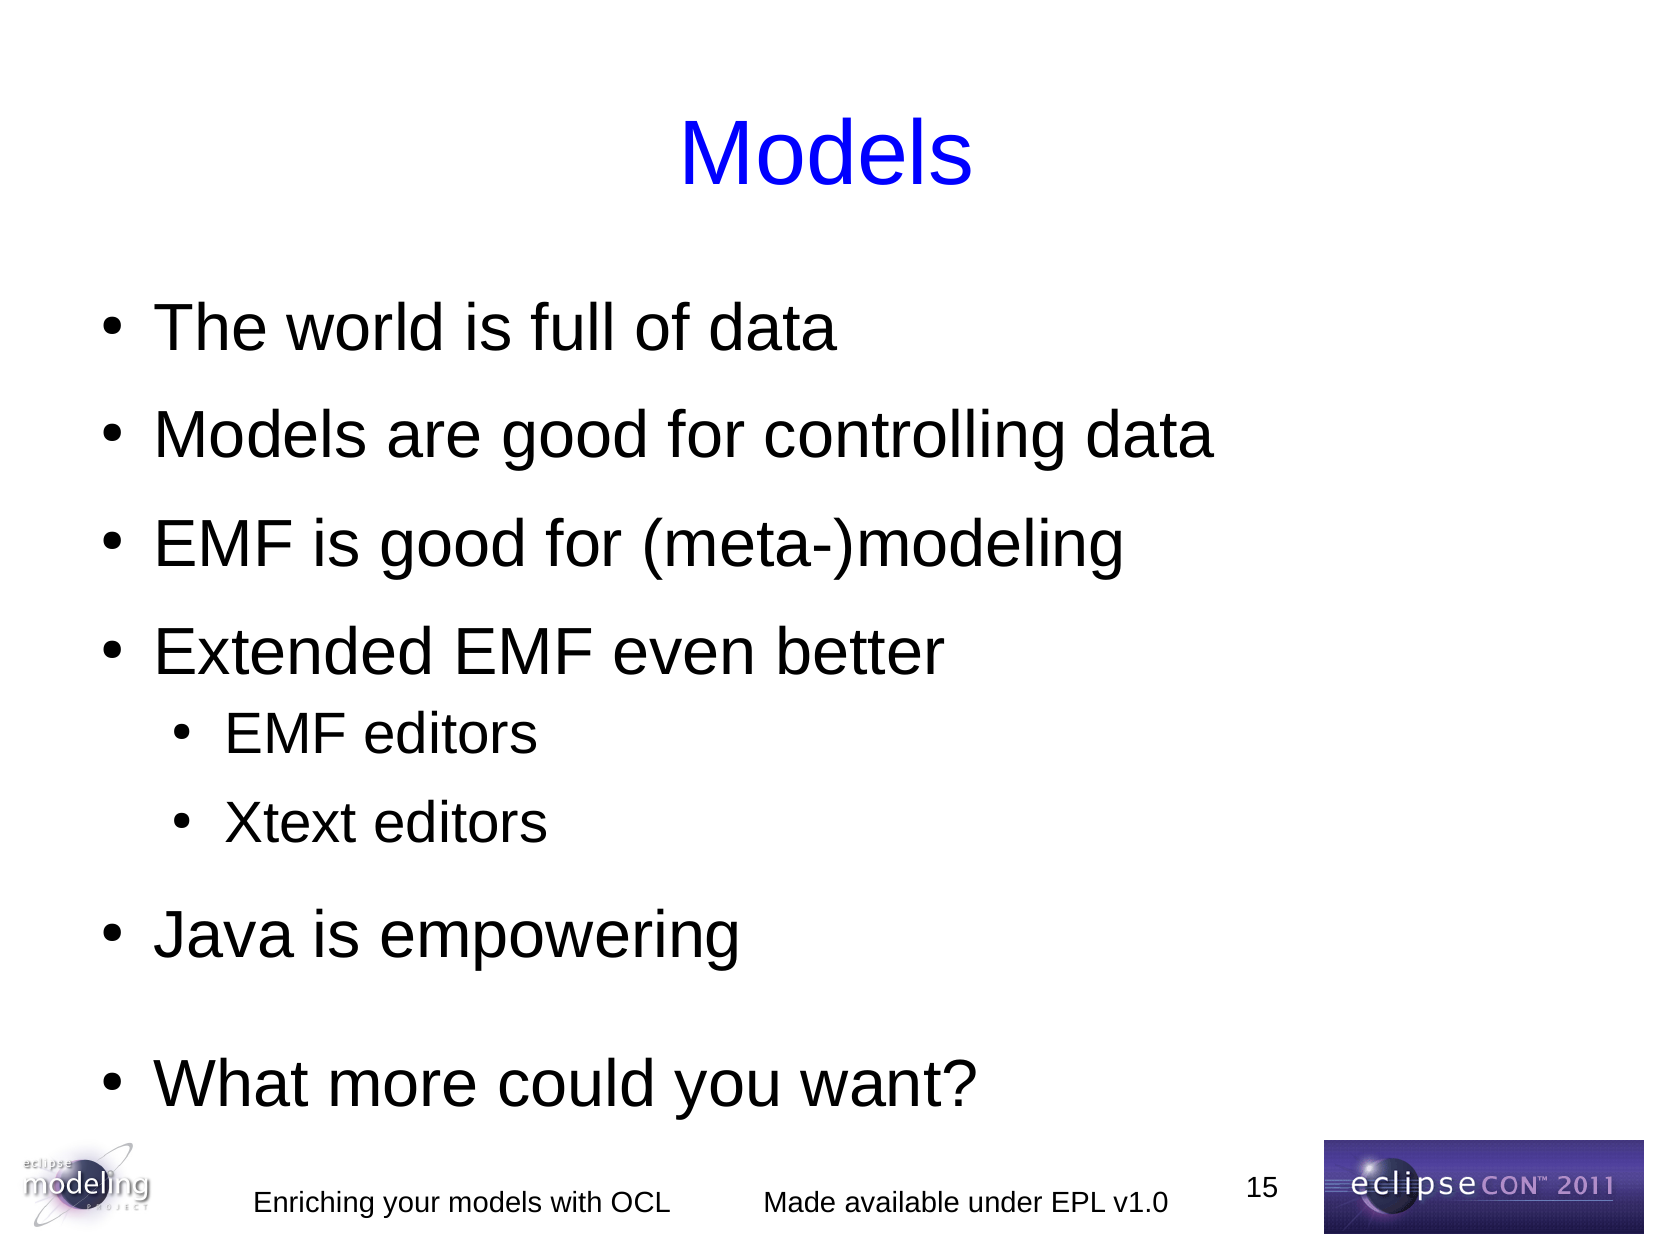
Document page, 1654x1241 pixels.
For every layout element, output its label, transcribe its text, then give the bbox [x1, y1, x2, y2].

title Models [82, 56, 1571, 250]
list The world is full of data Models are good for controlling data EMF is good for (meta-)modeling Extended EMF even better EMF editors Xtext editors Java is empowering What more could you want? [82, 290, 1571, 1122]
picture [1324, 1140, 1644, 1234]
picture [9, 1136, 156, 1235]
